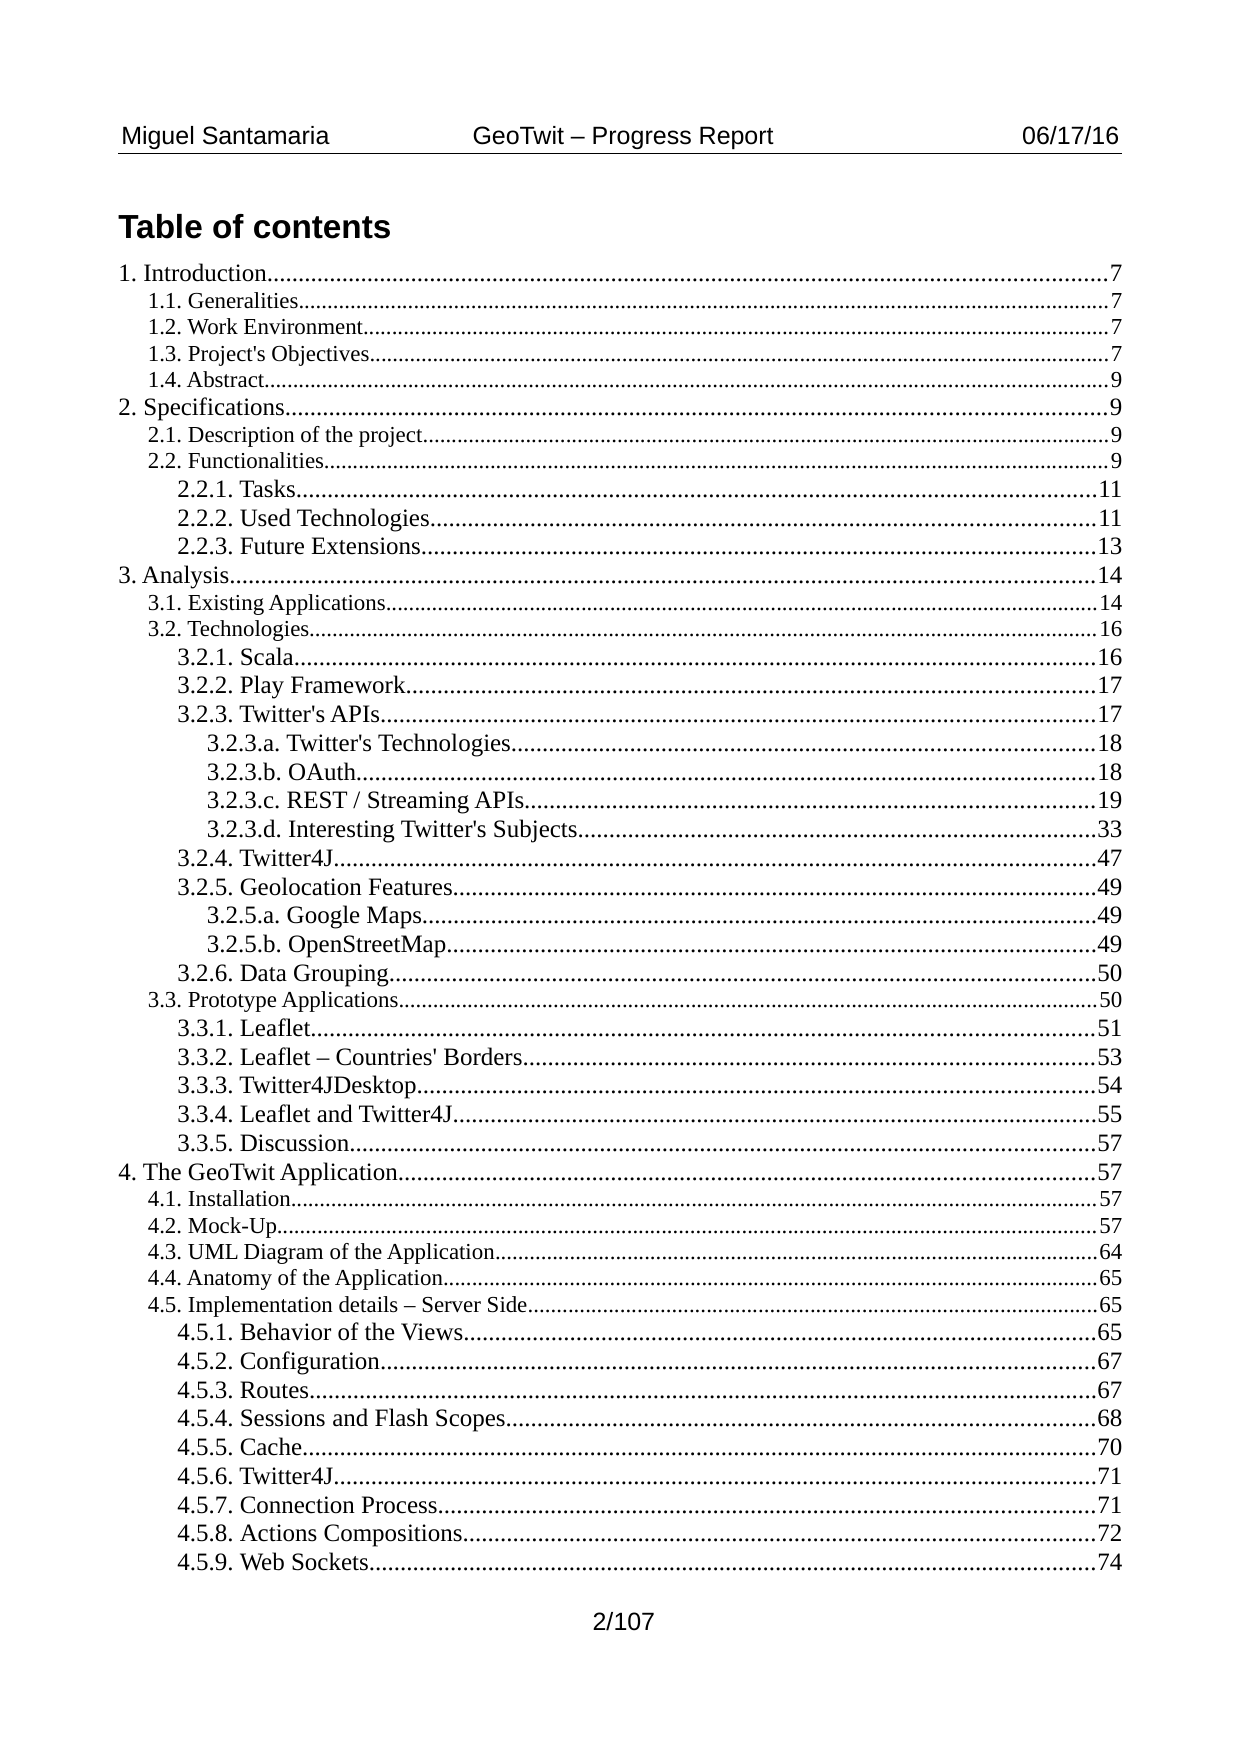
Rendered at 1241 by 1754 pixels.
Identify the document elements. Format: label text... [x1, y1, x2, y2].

text 1.2. Work Environment 7 [148, 313, 1122, 340]
text 4.5.8. Actions Compositions 72 [177, 1518, 1122, 1547]
text 3.3.3. Twitter4JDesktop 54 [177, 1070, 1122, 1099]
text 4.5.5. Cache 70 [177, 1432, 1122, 1461]
text 3.3. Prototype Applications 50 [148, 987, 1122, 1013]
text 4.5.3. Routes 67 [177, 1375, 1122, 1403]
text 4.5.7. Connection Process 71 [177, 1490, 1122, 1518]
text 4.5. Implementation details – Server Side 65 [148, 1291, 1122, 1317]
text 4.5.9. Web Sockets 74 [177, 1547, 1122, 1576]
text 3.1. Existing Applications 14 [148, 589, 1122, 615]
text 3. Analysis 14 [118, 560, 1122, 589]
text 3.2.6. Data Grouping 50 [177, 958, 1122, 987]
text 3.2.3. Twitter's APIs 17 [177, 699, 1122, 728]
subtitle Table of contents [118, 207, 1122, 246]
text 4.5.1. Behavior of the Views 65 [177, 1317, 1122, 1346]
text 2.2. Functionalities 9 [148, 447, 1122, 474]
text 3.2.5.b. OpenStreetMap 49 [207, 929, 1122, 958]
text 2.2.1. Tasks 11 [177, 474, 1122, 503]
text 3.2.2. Play Framework 17 [177, 670, 1122, 699]
text 3.2.3.a. Twitter's Technologies 18 [207, 728, 1122, 757]
text 4.3. UML Diagram of the Application 64 [148, 1238, 1122, 1264]
text 4.5.2. Configuration 67 [177, 1346, 1122, 1375]
text 3.2.3.b. OAuth 18 [207, 757, 1122, 785]
text 2.1. Description of the project 9 [148, 421, 1122, 447]
text 2. Specifications 9 [118, 392, 1122, 421]
text 3.2.1. Scala 16 [177, 642, 1122, 670]
text 3.2.5.a. Google Maps 49 [207, 900, 1122, 929]
text 1.1. Generalities 7 [148, 287, 1122, 313]
text 3.2.3.d. Interesting Twitter's Subjects 33 [207, 814, 1122, 843]
text 4. The GeoTwit Application 57 [118, 1157, 1122, 1185]
text 3.3.1. Leaflet 51 [177, 1013, 1122, 1042]
text 1. Introduction 7 [118, 258, 1122, 287]
text 2.2.3. Future Extensions 13 [177, 531, 1122, 560]
text 3.2.5. Geolocation Features 49 [177, 872, 1122, 900]
text 3.3.4. Leaflet and Twitter4J 55 [177, 1099, 1122, 1128]
text 4.5.6. Twitter4J 71 [177, 1461, 1122, 1490]
text 4.4. Anatomy of the Application 65 [148, 1264, 1122, 1291]
text 2.2.2. Used Technologies 11 [177, 503, 1122, 531]
text 1.3. Project's Objectives 7 [148, 340, 1122, 366]
text 3.2. Technologies 16 [148, 615, 1122, 642]
text 4.2. Mock-Up 57 [148, 1212, 1122, 1238]
text 3.3.5. Discussion 57 [177, 1128, 1122, 1157]
text 3.3.2. Leaflet – Countries' Borders 53 [177, 1042, 1122, 1070]
text 4.1. Installation 57 [148, 1185, 1122, 1212]
text 1.4. Abstract 9 [148, 366, 1122, 392]
text 3.2.4. Twitter4J 47 [177, 843, 1122, 872]
text 3.2.3.c. REST / Streaming APIs 19 [207, 785, 1122, 814]
text 4.5.4. Sessions and Flash Scopes 68 [177, 1403, 1122, 1432]
